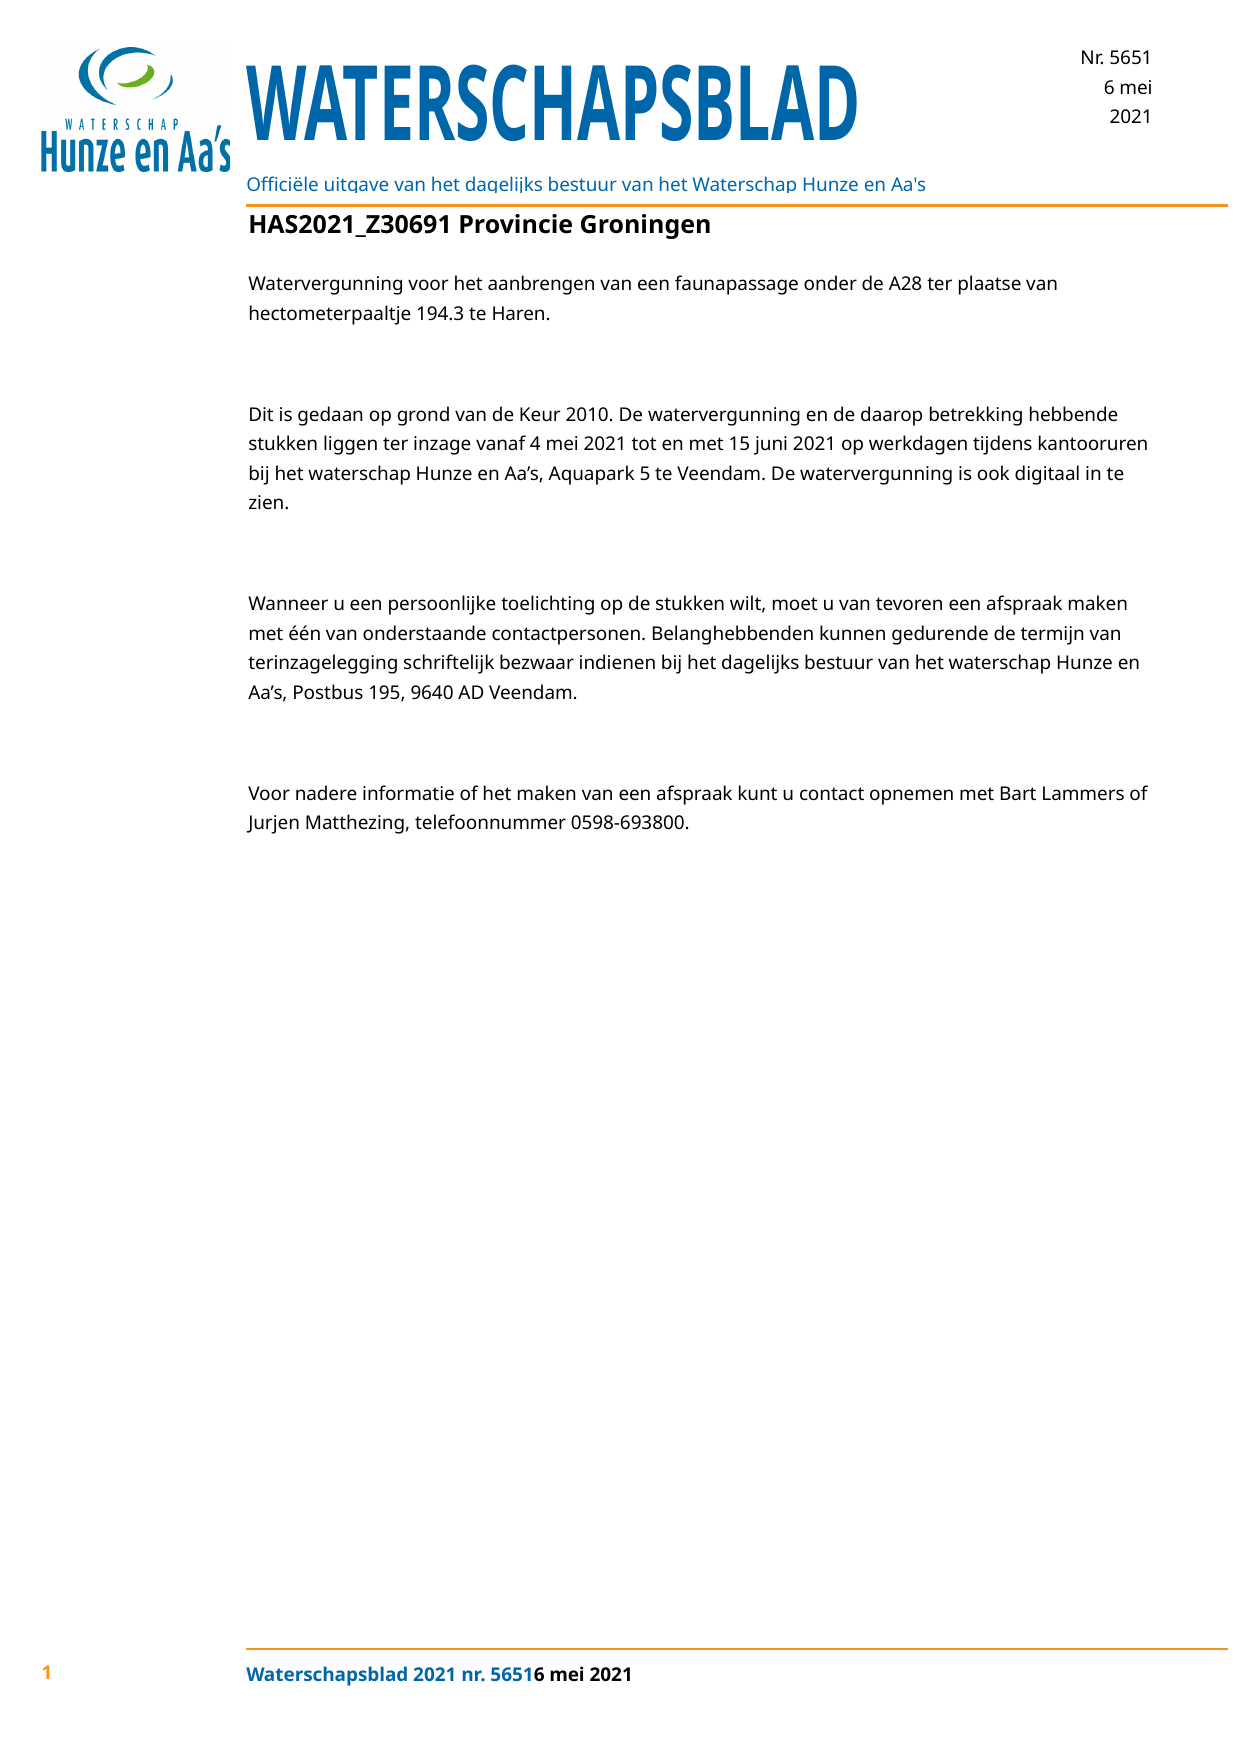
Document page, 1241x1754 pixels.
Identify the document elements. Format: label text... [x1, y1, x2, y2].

picture [47, 154, 51, 172]
text HAS2021_Z30691 Provincie Groningen [248, 207, 1152, 241]
picture [41, 47, 231, 172]
picture [183, 163, 191, 172]
text Watervergunning voor het aanbrengen van een faunapassage onder de A28 ter plaatse van hectometerpaaltje 194.3 te Haren. [248, 270, 1152, 326]
text Voor nadere informatie of het maken van een afspraak kunt u contact opnemen met Bart Lammers of Jurjen Matthezing, telefoonnummer 0598-693800. [248, 780, 1152, 835]
text Wanneer u een persoonlijke toelichting op de stukken wilt, moet u van tevoren een afspraak maken met één van onderstaande contactpersonen. Belanghebbenden kunnen gedurende de termijn van terinzagelegging schriftelijk bezwaar indienen bij het dagelijks bestuur van het waterschap Hunze en Aa’s, Postbus 195, 9640 AD Veendam. [248, 590, 1152, 705]
text Dit is gedaan op grond van de Keur 2010. De watervergunning en de daarop betrekking hebbende stukken liggen ter inzage vanaf 4 mei 2021 tot en met 15 juni 2021 op werkdagen tijdens kantooruren bij het waterschap Hunze en Aa’s, Aquapark 5 te Veendam. De watervergunning is ook digitaal in te zien. [248, 401, 1152, 515]
picture [226, 145, 231, 156]
